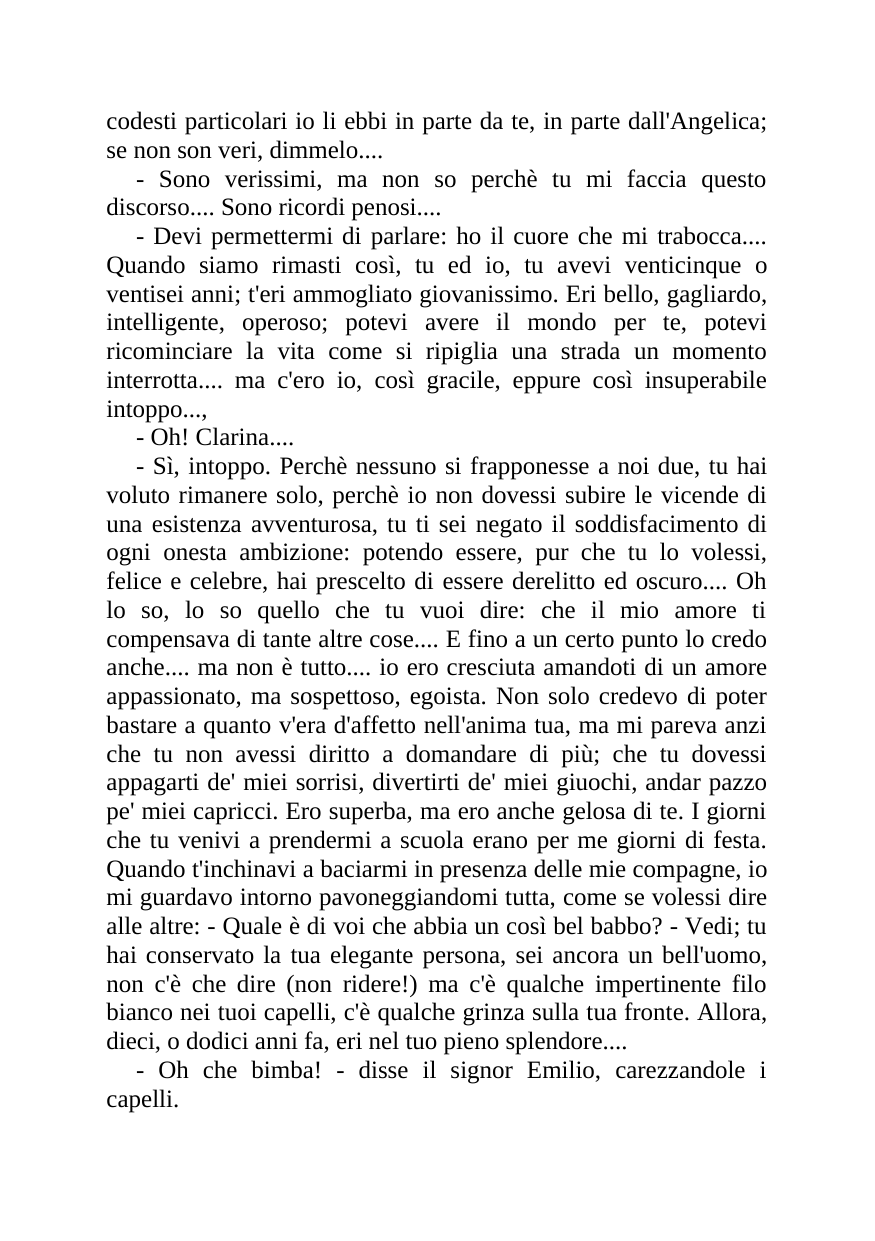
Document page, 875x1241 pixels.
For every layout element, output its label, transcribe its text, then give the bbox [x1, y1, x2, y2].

text - Devi permettermi di parlare: ho il cuore che mi trabocca.... Quando siamo rimasti così, tu ed io, tu avevi venticinque o ventisei anni; t'eri ammogliato giovanissimo. Eri bello, gagliardo, intelligente, operoso; potevi avere il mondo per te, potevi ricominciare la vita come si ripiglia una strada un momento interrotta.... ma c'ero io, così gracile, eppure così insuperabile intoppo..., [106, 221, 768, 422]
text - Sono verissimi, ma non so perchè tu mi faccia questo discorso.... Sono ricordi penosi.... [106, 164, 768, 221]
text - Oh che bimba! - disse il signor Emilio, carezzandole i capelli. [106, 1055, 768, 1112]
text - Oh! Clarina.... [106, 422, 768, 451]
text codesti particolari io li ebbi in parte da te, in parte dall'Angelica; se non son veri, dimmelo.... [106, 106, 768, 164]
text - Sì, intoppo. Perchè nessuno si frapponesse a noi due, tu hai voluto rimanere solo, perchè io non dovessi subire le vicende di una esistenza avventurosa, tu ti sei negato il soddisfacimento di ogni onesta ambizione: potendo essere, pur che tu lo volessi, felice e celebre, hai prescelto di essere derelitto ed oscuro.... Oh lo so, lo so quello che tu vuoi dire: che il mio amore ti compensava di tante altre cose.... E fino a un certo punto lo credo anche.... ma non è tutto.... io ero cresciuta amandoti di un amore appassionato, ma sospettoso, egoista. Non solo credevo di poter bastare a quanto v'era d'affetto nell'anima tua, ma mi pareva anzi che tu non avessi diritto a domandare di più; che tu dovessi appagarti de' miei sorrisi, divertirti de' miei giuochi, andar pazzo pe' miei capricci. Ero superba, ma ero anche gelosa di te. I giorni che tu venivi a prendermi a scuola erano per me giorni di festa. Quando t'inchinavi a baciarmi in presenza delle mie compagne, io mi guardavo intorno pavoneggiandomi tutta, come se volessi dire alle altre: - Quale è di voi che abbia un così bel babbo? - Vedi; tu hai conservato la tua elegante persona, sei ancora un bell'uomo, non c'è che dire (non ridere!) ma c'è qualche impertinente filo bianco nei tuoi capelli, c'è qualche grinza sulla tua fronte. Allora, dieci, o dodici anni fa, eri nel tuo pieno splendore.... [106, 451, 768, 1055]
